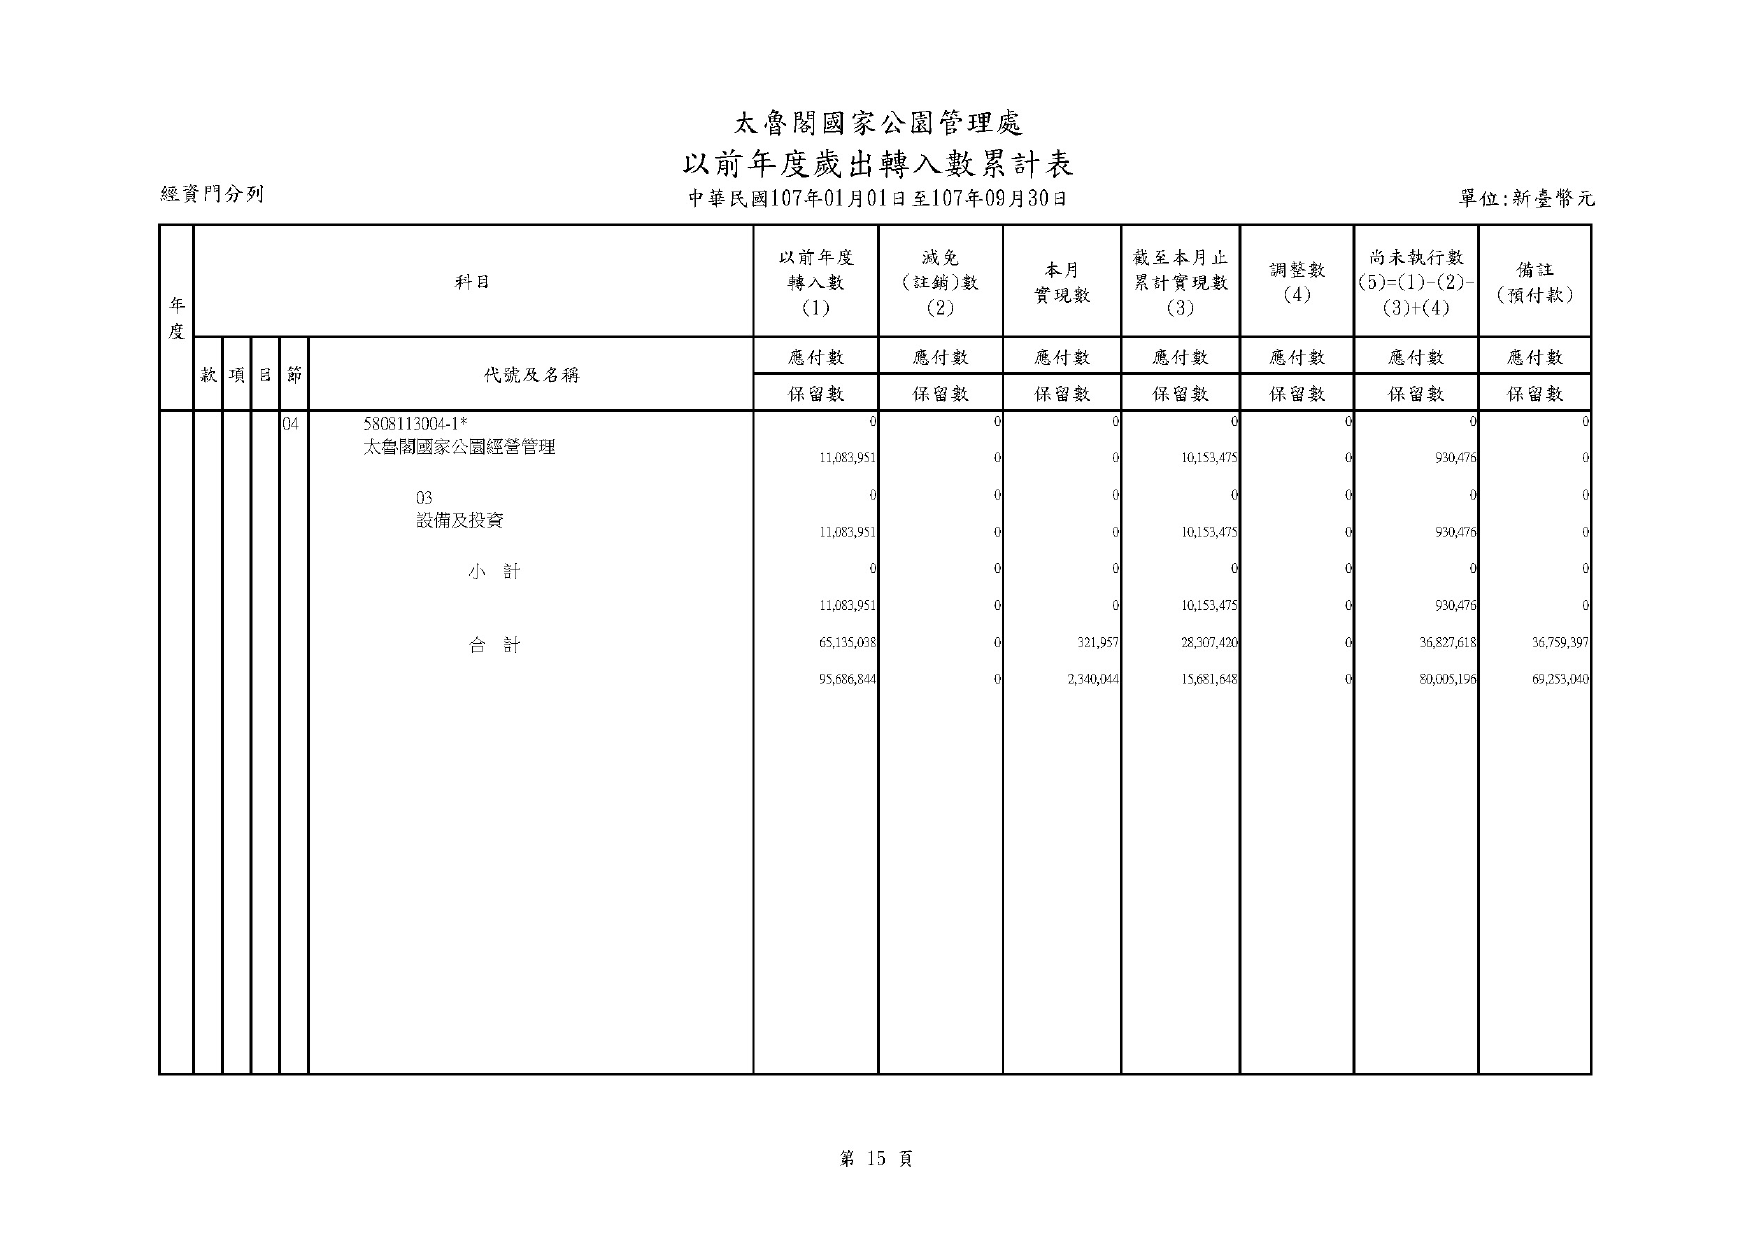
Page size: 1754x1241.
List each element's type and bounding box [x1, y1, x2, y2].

picture [59, 59, 1695, 1216]
